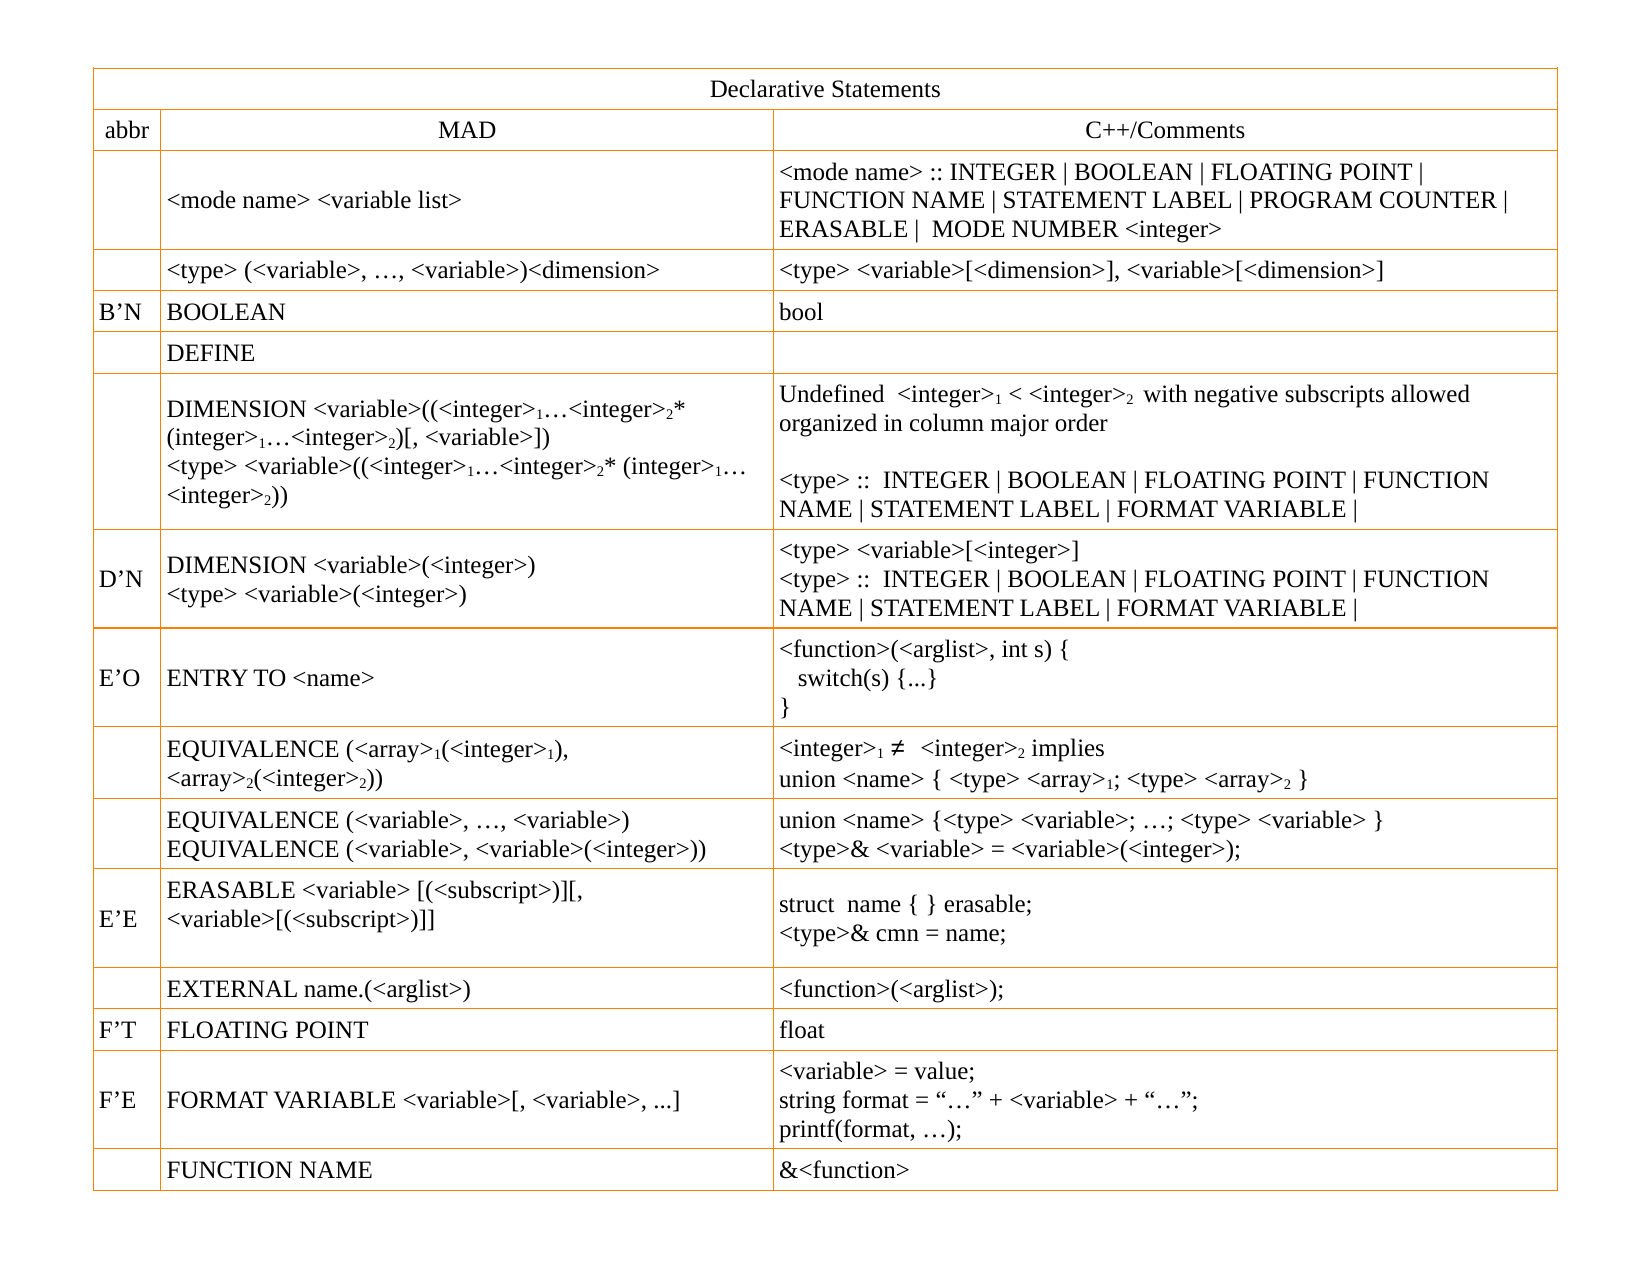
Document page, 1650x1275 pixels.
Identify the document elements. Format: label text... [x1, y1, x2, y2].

table_cell BOOLEAN [161, 291, 773, 331]
table_cell <type> (<variable>, …, <variable>)<dimension> [161, 250, 773, 290]
table_cell union <name> {<type> <variable>; …; <type> <variable> } <type>& <variable> = <variable>(<integer>); [774, 799, 1557, 868]
table_cell [774, 332, 1557, 372]
table_cell C++/Comments [774, 110, 1557, 150]
table_cell DIMENSION <variable>((<integer>1…<integer>2* (integer>1…<integer>2)[, <variable>]) <type> <variable>((<integer>1…<integer>2* (integer>1…<integer>2)) [161, 374, 773, 529]
table_header Declarative Statements [94, 69, 1557, 109]
table_cell [94, 1149, 160, 1189]
table_cell EXTERNAL name.(<arglist>) [161, 968, 773, 1008]
table_cell ENTRY TO <name> [161, 629, 773, 726]
table_cell Undefined <integer>1 < <integer>2 with negative subscripts allowed organized in column major order <type> :: INTEGER | BOOLEAN | FLOATING POINT | FUNCTION NAME | STATEMENT LABEL | FORMAT VARIABLE | [774, 374, 1557, 529]
table_cell <mode name> <variable list> [161, 151, 773, 249]
table_cell [94, 727, 160, 798]
table_cell <type> <variable>[<integer>] <type> :: INTEGER | BOOLEAN | FLOATING POINT | FUNCTION NAME | STATEMENT LABEL | FORMAT VARIABLE | [774, 530, 1557, 627]
table_cell bool [774, 291, 1557, 331]
table_cell F’T [94, 1009, 160, 1049]
table_cell B’N [94, 291, 160, 331]
table_cell <variable> = value; string format = “…” + <variable> + “…”; printf(format, …); [774, 1051, 1557, 1148]
table_cell abbr [94, 110, 160, 150]
table_cell &<function> [774, 1149, 1557, 1189]
table_cell float [774, 1009, 1557, 1049]
table_cell FORMAT VARIABLE <variable>[, <variable>, ...] [161, 1051, 773, 1148]
table_cell E’E [94, 869, 160, 967]
table_cell ERASABLE <variable> [(<subscript>)][, <variable>[(<subscript>)]] [161, 869, 773, 967]
table_cell FUNCTION NAME [161, 1149, 773, 1189]
table_cell EQUIVALENCE (<variable>, …, <variable>) EQUIVALENCE (<variable>, <variable>(<integer>)) [161, 799, 773, 868]
table_cell E’O [94, 629, 160, 726]
table_cell [94, 799, 160, 868]
table_cell <mode name> :: INTEGER | BOOLEAN | FLOATING POINT | FUNCTION NAME | STATEMENT LABEL | PROGRAM COUNTER | ERASABLE | MODE NUMBER <integer> [774, 151, 1557, 249]
table_cell D’N [94, 530, 160, 627]
table_cell <function>(<arglist>, int s) { switch(s) {...} } [774, 629, 1557, 726]
table_cell F’E [94, 1051, 160, 1148]
table_cell MAD [161, 110, 773, 150]
table_cell DEFINE [161, 332, 773, 372]
table_cell FLOATING POINT [161, 1009, 773, 1049]
table_cell DIMENSION <variable>(<integer>) <type> <variable>(<integer>) [161, 530, 773, 627]
table_cell [94, 250, 160, 290]
table_cell <type> <variable>[<dimension>], <variable>[<dimension>] [774, 250, 1557, 290]
table_cell struct name { } erasable; <type>& cmn = name; [774, 869, 1557, 967]
table_cell EQUIVALENCE (<array>1(<integer>1), <array>2(<integer>2)) [161, 727, 773, 798]
table_cell [94, 968, 160, 1008]
table_cell <integer>1 ≠ <integer>2 implies union <name> { <type> <array>1; <type> <array>2 } [774, 727, 1557, 798]
table_cell [94, 374, 160, 529]
table_cell <function>(<arglist>); [774, 968, 1557, 1008]
table_cell [94, 332, 160, 372]
table_cell [94, 151, 160, 249]
